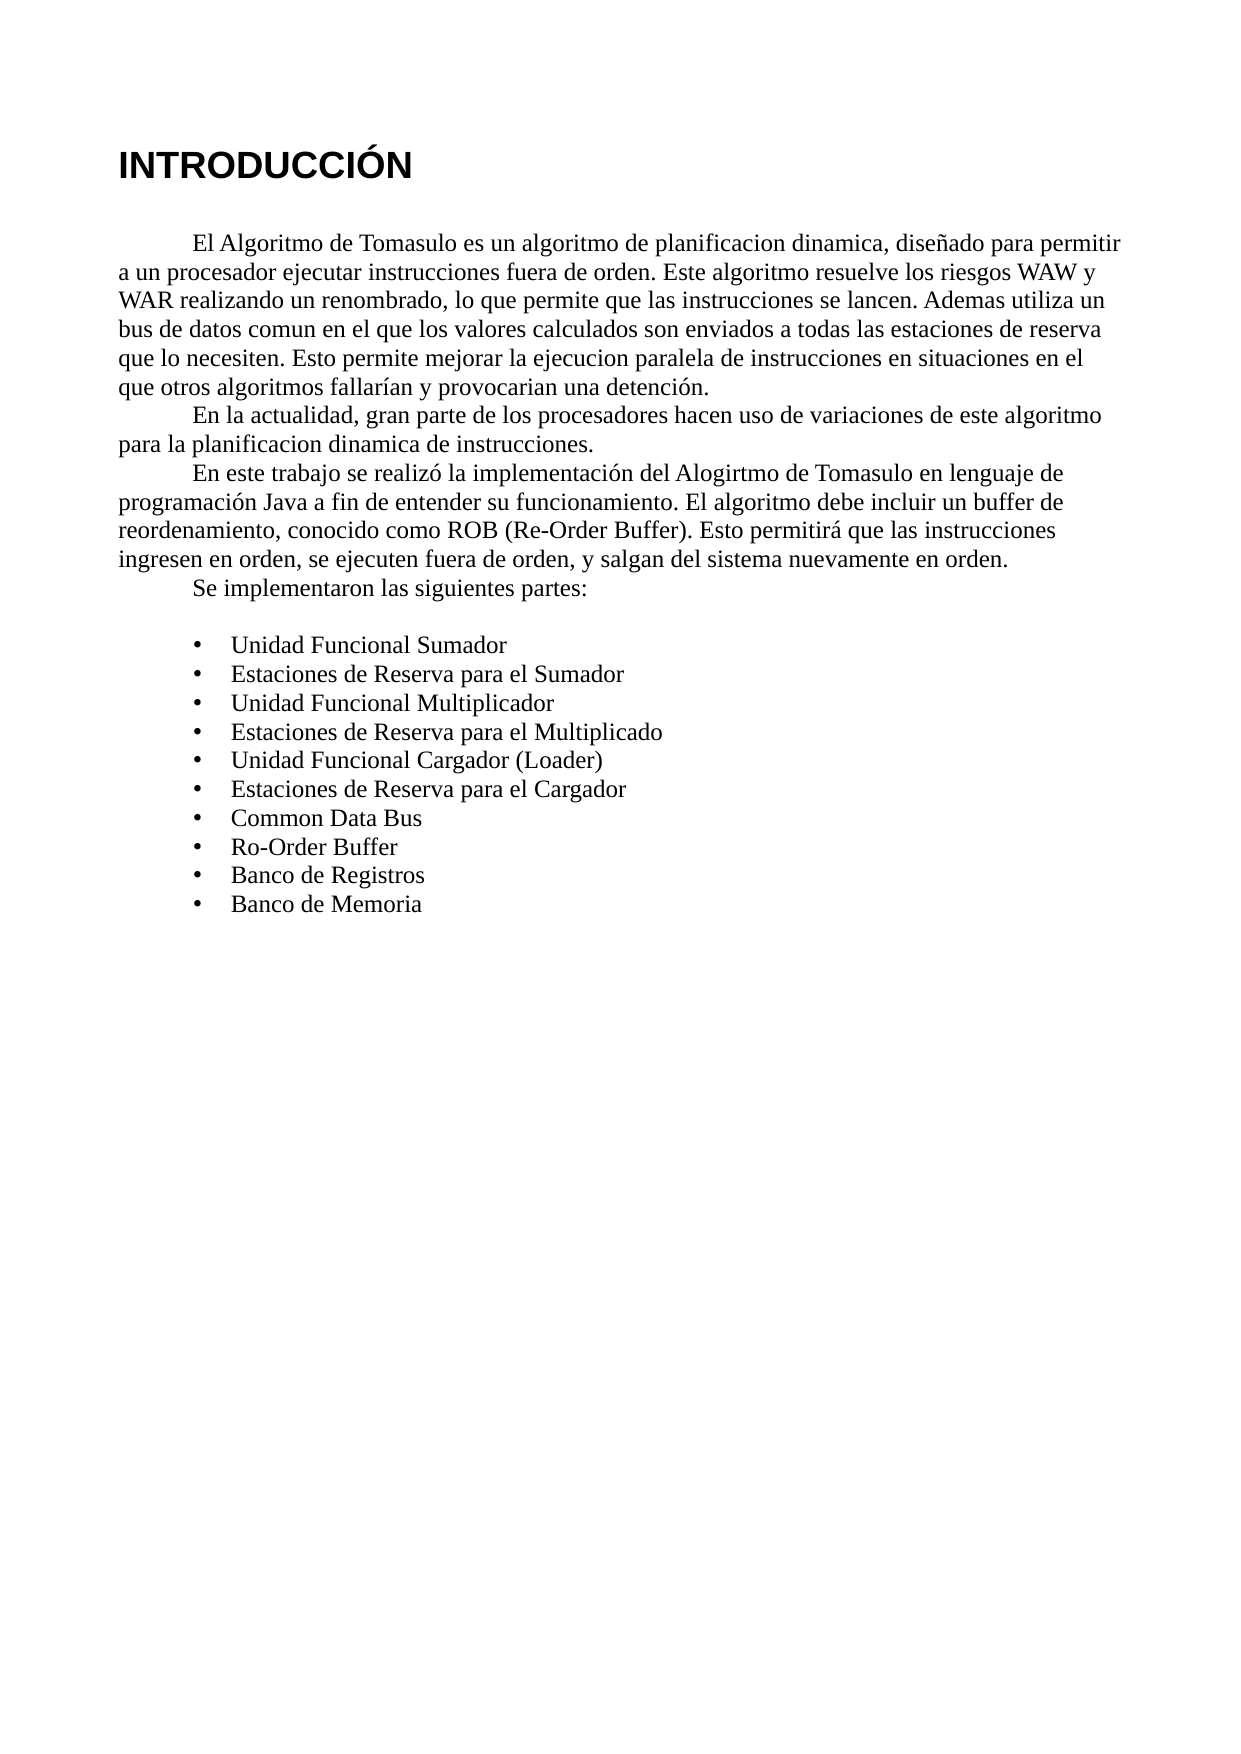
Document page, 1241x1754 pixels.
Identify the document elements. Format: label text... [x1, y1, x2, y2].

list Common Data Bus [193, 803, 1122, 832]
list Ro-Order Buffer [193, 832, 1122, 861]
list Banco de Registros [193, 861, 1122, 889]
list Estaciones de Reserva para el Sumador [193, 659, 1122, 688]
list Unidad Funcional Sumador [193, 631, 1122, 659]
subtitle INTRODUCCIÓN [118, 143, 1122, 187]
text En la actualidad, gran parte de los procesadores hacen uso de variaciones de este algoritmo para la planificacion dinamica de instrucciones. [118, 401, 1122, 458]
text En este trabajo se realizó la implementación del Alogirtmo de Tomasulo en lenguaje de programación Java a fin de entender su funcionamiento. El algoritmo debe incluir un buffer de reordenamiento, conocido como ROB (Re-Order Buffer). Esto permitirá que las instrucciones ingresen en orden, se ejecuten fuera de orden, y salgan del sistema nuevamente en orden. [118, 458, 1122, 573]
list Banco de Memoria [193, 889, 1122, 918]
text Se implementaron las siguientes partes: [118, 573, 1122, 602]
list Estaciones de Reserva para el Multiplicado [193, 717, 1122, 746]
list Estaciones de Reserva para el Cargador [193, 774, 1122, 803]
list Unidad Funcional Multiplicador [193, 688, 1122, 717]
text El Algoritmo de Tomasulo es un algoritmo de planificacion dinamica, diseñado para permitir a un procesador ejecutar instrucciones fuera de orden. Este algoritmo resuelve los riesgos WAW y WAR realizando un renombrado, lo que permite que las instrucciones se lancen. Ademas utiliza un bus de datos comun en el que los valores calculados son enviados a todas las estaciones de reserva que lo necesiten. Esto permite mejorar la ejecucion paralela de instrucciones en situaciones en el que otros algoritmos fallarían y provocarian una detención. [118, 228, 1122, 401]
list Unidad Funcional Cargador (Loader) [193, 746, 1122, 774]
